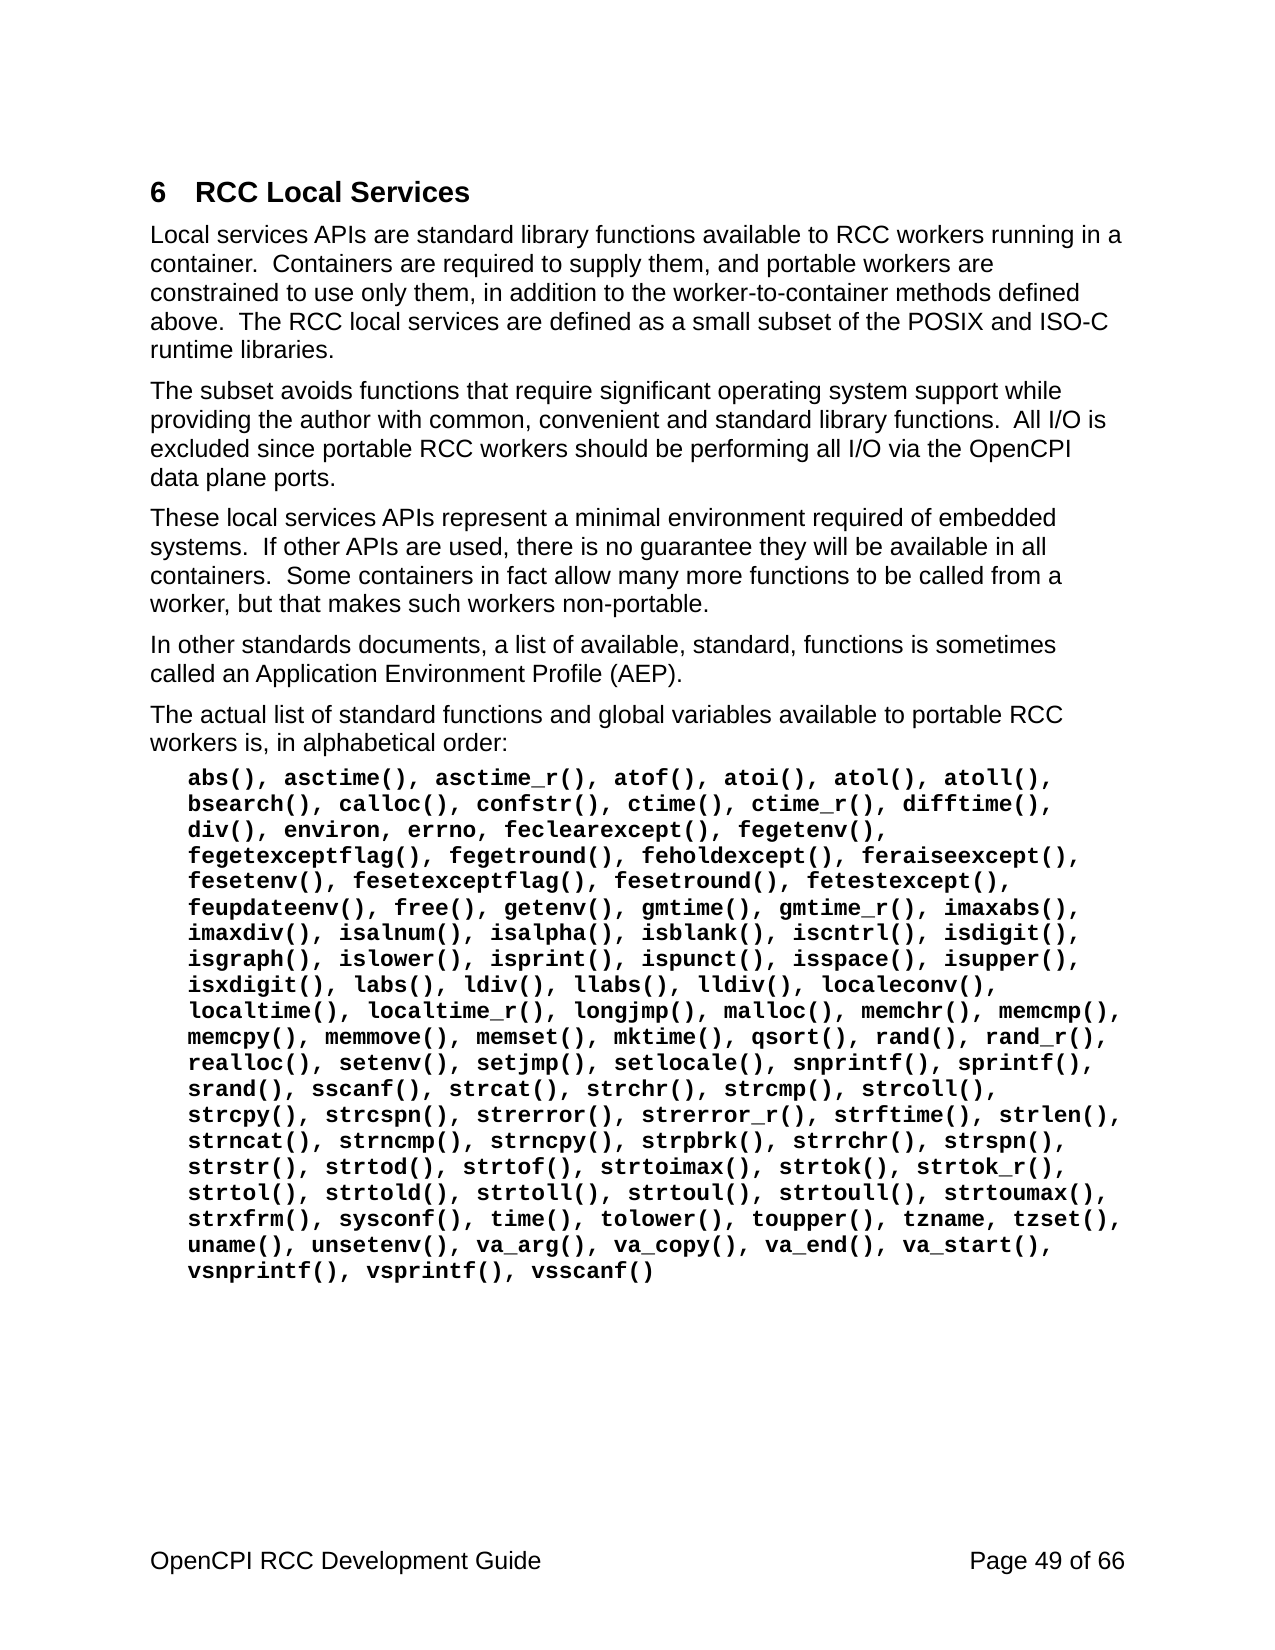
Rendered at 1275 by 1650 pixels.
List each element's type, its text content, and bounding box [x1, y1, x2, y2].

text Local services APIs are standard library functions available to RCC workers running in a container. Containers are required to supply them, and portable workers are constrained to use only them, in addition to the worker-to-container methods defined above. The RCC local services are defined as a small subset of the POSIX and ISO-C runtime libraries. [150, 221, 1125, 364]
text These local services APIs represent a minimal environment required of embedded systems. If other APIs are used, there is no guarantee they will be available in all containers. Some containers in fact allow many more functions to be called from a worker, but that makes such workers non-portable. [150, 503, 1125, 618]
text The subset avoids functions that require significant operating system support while providing the author with common, convenient and standard library functions. All I/O is excluded since portable RCC workers should be performing all I/O via the OpenCPI data plane ports. [150, 376, 1125, 491]
text In other standards documents, a list of available, standard, functions is sometimes called an Application Environment Profile (AEP). [150, 630, 1125, 688]
subtitle RCC Local Services [150, 175, 1125, 208]
text The actual list of standard functions and global variables available to portable RCC workers is, in alphabetical order: [150, 700, 1125, 757]
text abs(), asctime(), asctime_r(), atof(), atoi(), atol(), atoll(), bsearch(), calloc(), confstr(), ctime(), ctime_r(), difftime(), div(), environ, errno, feclearexcept(), fegetenv(), fegetexceptflag(), fegetround(), feholdexcept(), feraiseexcept(), fesetenv(), fesetexceptflag(), fesetround(), fetestexcept(), feupdateenv(), free(), getenv(), gmtime(), gmtime_r(), imaxabs(), imaxdiv(), isalnum(), isalpha(), isblank(), iscntrl(), isdigit(), isgraph(), islower(), isprint(), ispunct(), isspace(), isupper(), isxdigit(), labs(), ldiv(), llabs(), lldiv(), localeconv(), localtime(), localtime_r(), longjmp(), malloc(), memchr(), memcmp(), memcpy(), memmove(), memset(), mktime(), qsort(), rand(), rand_r(), realloc(), setenv(), setjmp(), setlocale(), snprintf(), sprintf(), srand(), sscanf(), strcat(), strchr(), strcmp(), strcoll(), strcpy(), strcspn(), strerror(), strerror_r(), strftime(), strlen(), strncat(), strncmp(), strncpy(), strpbrk(), strrchr(), strspn(), strstr(), strtod(), strtof(), strtoimax(), strtok(), strtok_r(), strtol(), strtold(), strtoll(), strtoul(), strtoull(), strtoumax(), strxfrm(), sysconf(), time(), tolower(), toupper(), tzname, tzset(), uname(), unsetenv(), va_arg(), va_copy(), va_end(), va_start(), vsnprintf(), vsprintf(), vsscanf() [187, 766, 1125, 1285]
